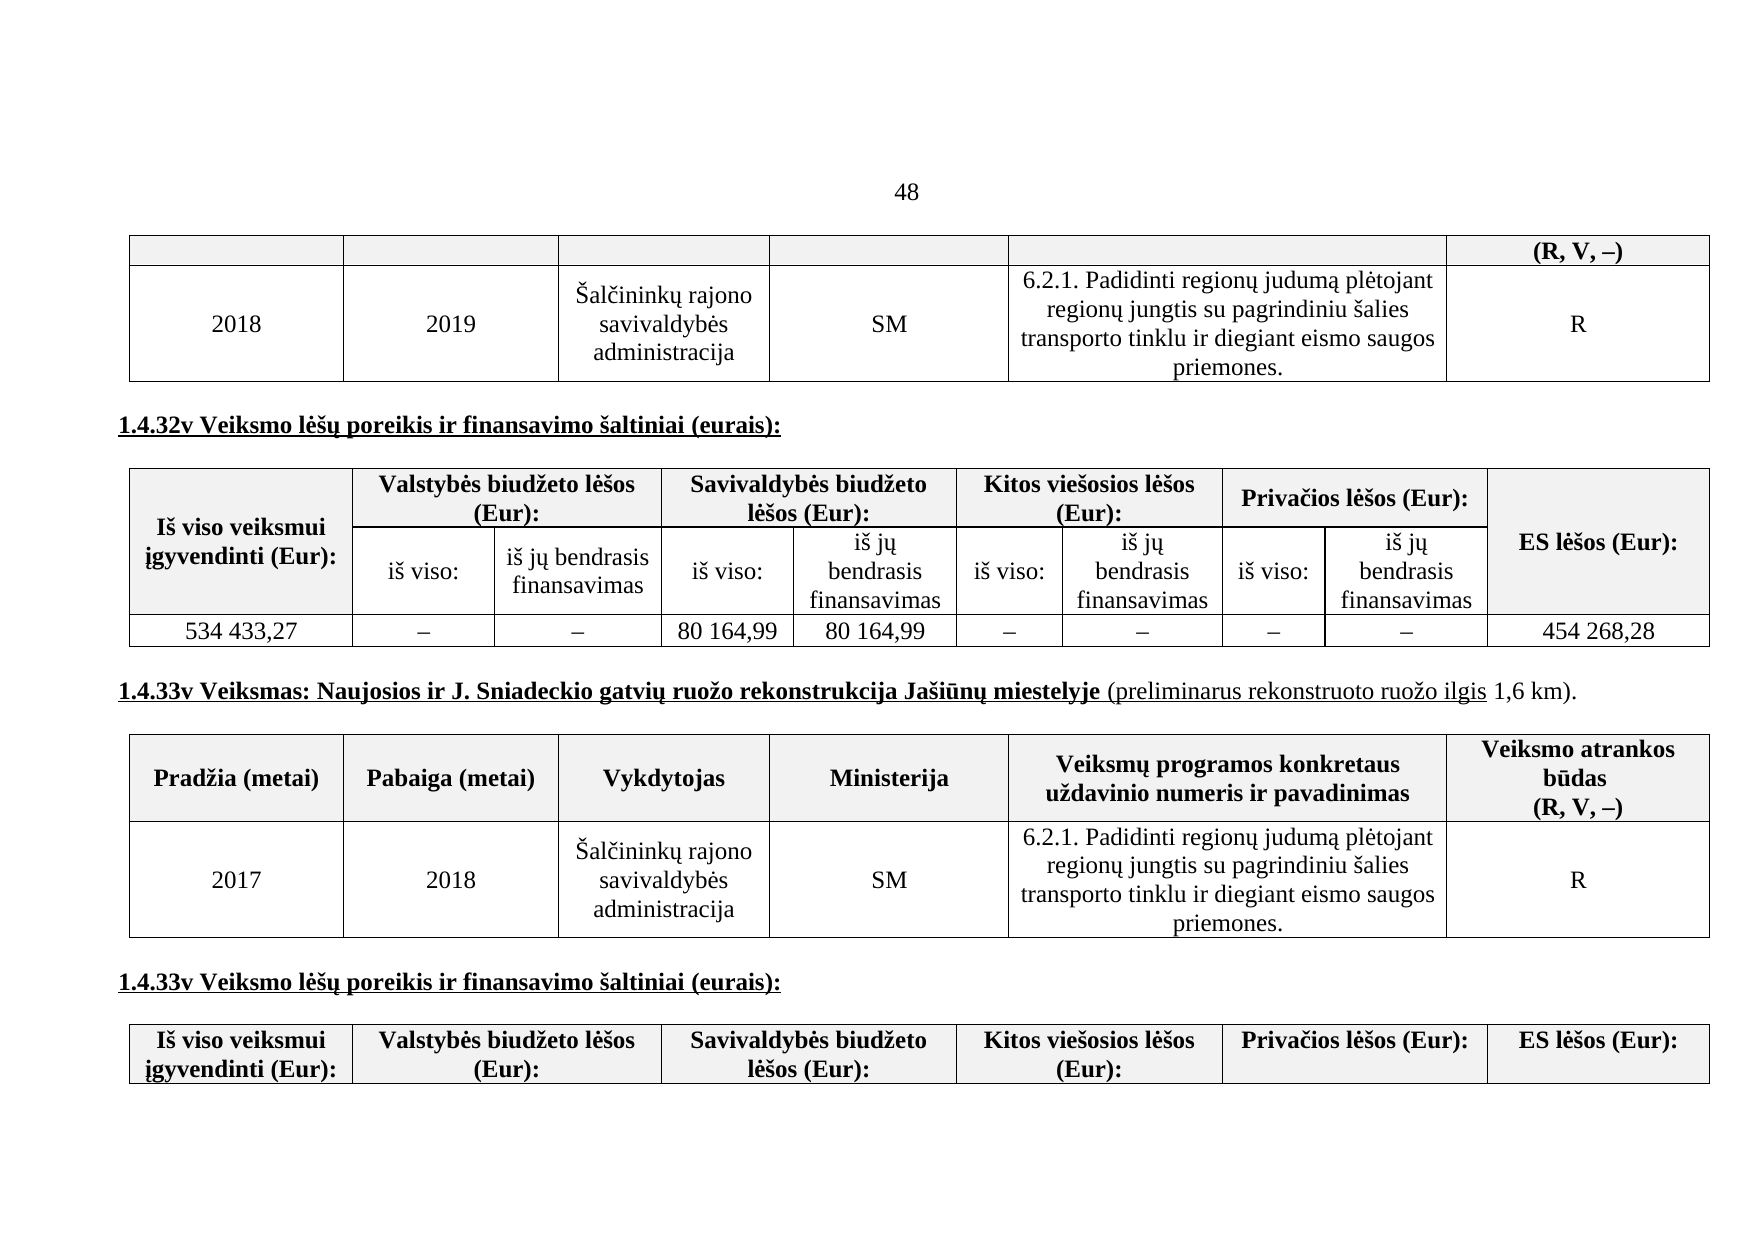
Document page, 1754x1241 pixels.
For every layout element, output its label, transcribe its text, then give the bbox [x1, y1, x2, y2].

table_cell 80 164,99 [794, 615, 956, 646]
text 1.4.33v Veiksmas: Naujosios ir J. Sniadeckio gatvių ruožo rekonstrukcija Jašiūnų miestelyje (preliminarus rekonstruoto ruožo ilgis 1,6 km). [118, 676, 1695, 705]
table_header [559, 236, 769, 264]
table_cell iš viso: [353, 528, 494, 614]
table_header Ministerija [770, 735, 1008, 821]
table_cell – [495, 615, 661, 646]
table_cell 2017 [130, 822, 343, 937]
table_cell – [1326, 615, 1487, 646]
table_cell iš viso: [1223, 528, 1324, 614]
table_cell 534 433,27 [130, 615, 352, 646]
table_header Valstybės biudžeto lėšos (Eur): [353, 469, 661, 526]
table_cell – [1063, 615, 1222, 646]
table_cell 6.2.1. Padidinti regionų judumą plėtojant regionų jungtis su pagrindiniu šalies transporto tinklu ir diegiant eismo saugos priemones. [1009, 266, 1446, 381]
text 1.4.33v Veiksmo lėšų poreikis ir finansavimo šaltiniai (eurais): [118, 967, 1695, 995]
text 1.4.32v Veiksmo lėšų poreikis ir finansavimo šaltiniai (eurais): [118, 410, 1695, 439]
table_header [130, 236, 343, 264]
table_cell iš viso: [662, 528, 793, 614]
table_cell iš jų bendrasis finansavimas [1063, 528, 1222, 614]
table_header Privačios lėšos (Eur): [1223, 1025, 1487, 1083]
table_cell – [1223, 615, 1324, 646]
table_header Privačios lėšos (Eur): [1223, 469, 1487, 526]
table_header Kitos viešosios lėšos (Eur): [957, 1025, 1222, 1083]
table_header Valstybės biudžeto lėšos (Eur): [353, 1025, 661, 1083]
table_cell SM [770, 266, 1008, 381]
table_cell R [1447, 266, 1709, 381]
table_cell 80 164,99 [662, 615, 793, 646]
table_header Veiksmų programos konkretaus uždavinio numeris ir pavadinimas [1009, 735, 1446, 821]
table_cell iš jų bendrasis finansavimas [495, 528, 661, 614]
table_cell Šalčininkų rajono savivaldybės administracija [559, 822, 769, 937]
table_header ES lėšos (Eur): [1488, 469, 1709, 614]
table_header Savivaldybės biudžeto lėšos (Eur): [662, 469, 956, 526]
table_header Kitos viešosios lėšos (Eur): [957, 469, 1222, 526]
table_header Vykdytojas [559, 735, 769, 821]
table_cell Šalčininkų rajono savivaldybės administracija [559, 266, 769, 381]
table_cell 6.2.1. Padidinti regionų judumą plėtojant regionų jungtis su pagrindiniu šalies transporto tinklu ir diegiant eismo saugos priemones. [1009, 822, 1446, 937]
table_header [344, 236, 558, 264]
table_cell 454 268,28 [1488, 615, 1709, 646]
table_cell 2018 [130, 266, 343, 381]
table_header [1009, 236, 1446, 264]
table_cell – [957, 615, 1062, 646]
table_header (R, V, –) [1447, 236, 1709, 264]
table_cell 2019 [344, 266, 558, 381]
table_cell iš jų bendrasis finansavimas [1326, 528, 1487, 614]
table_cell – [353, 615, 494, 646]
table_header ES lėšos (Eur): [1488, 1025, 1709, 1083]
table_header Pabaiga (metai) [344, 735, 558, 821]
table_header Iš viso veiksmui įgyvendinti (Eur): [130, 469, 352, 614]
table_cell R [1447, 822, 1709, 937]
table_header Veiksmo atrankos būdas (R, V, –) [1447, 735, 1709, 821]
table_header Savivaldybės biudžeto lėšos (Eur): [662, 1025, 956, 1083]
table_header Iš viso veiksmui įgyvendinti (Eur): [130, 1025, 352, 1083]
table_cell SM [770, 822, 1008, 937]
table_header [770, 236, 1008, 264]
table_cell iš jų bendrasis finansavimas [794, 528, 956, 614]
table_cell 2018 [344, 822, 558, 937]
table_header Pradžia (metai) [130, 735, 343, 821]
table_cell iš viso: [957, 528, 1062, 614]
